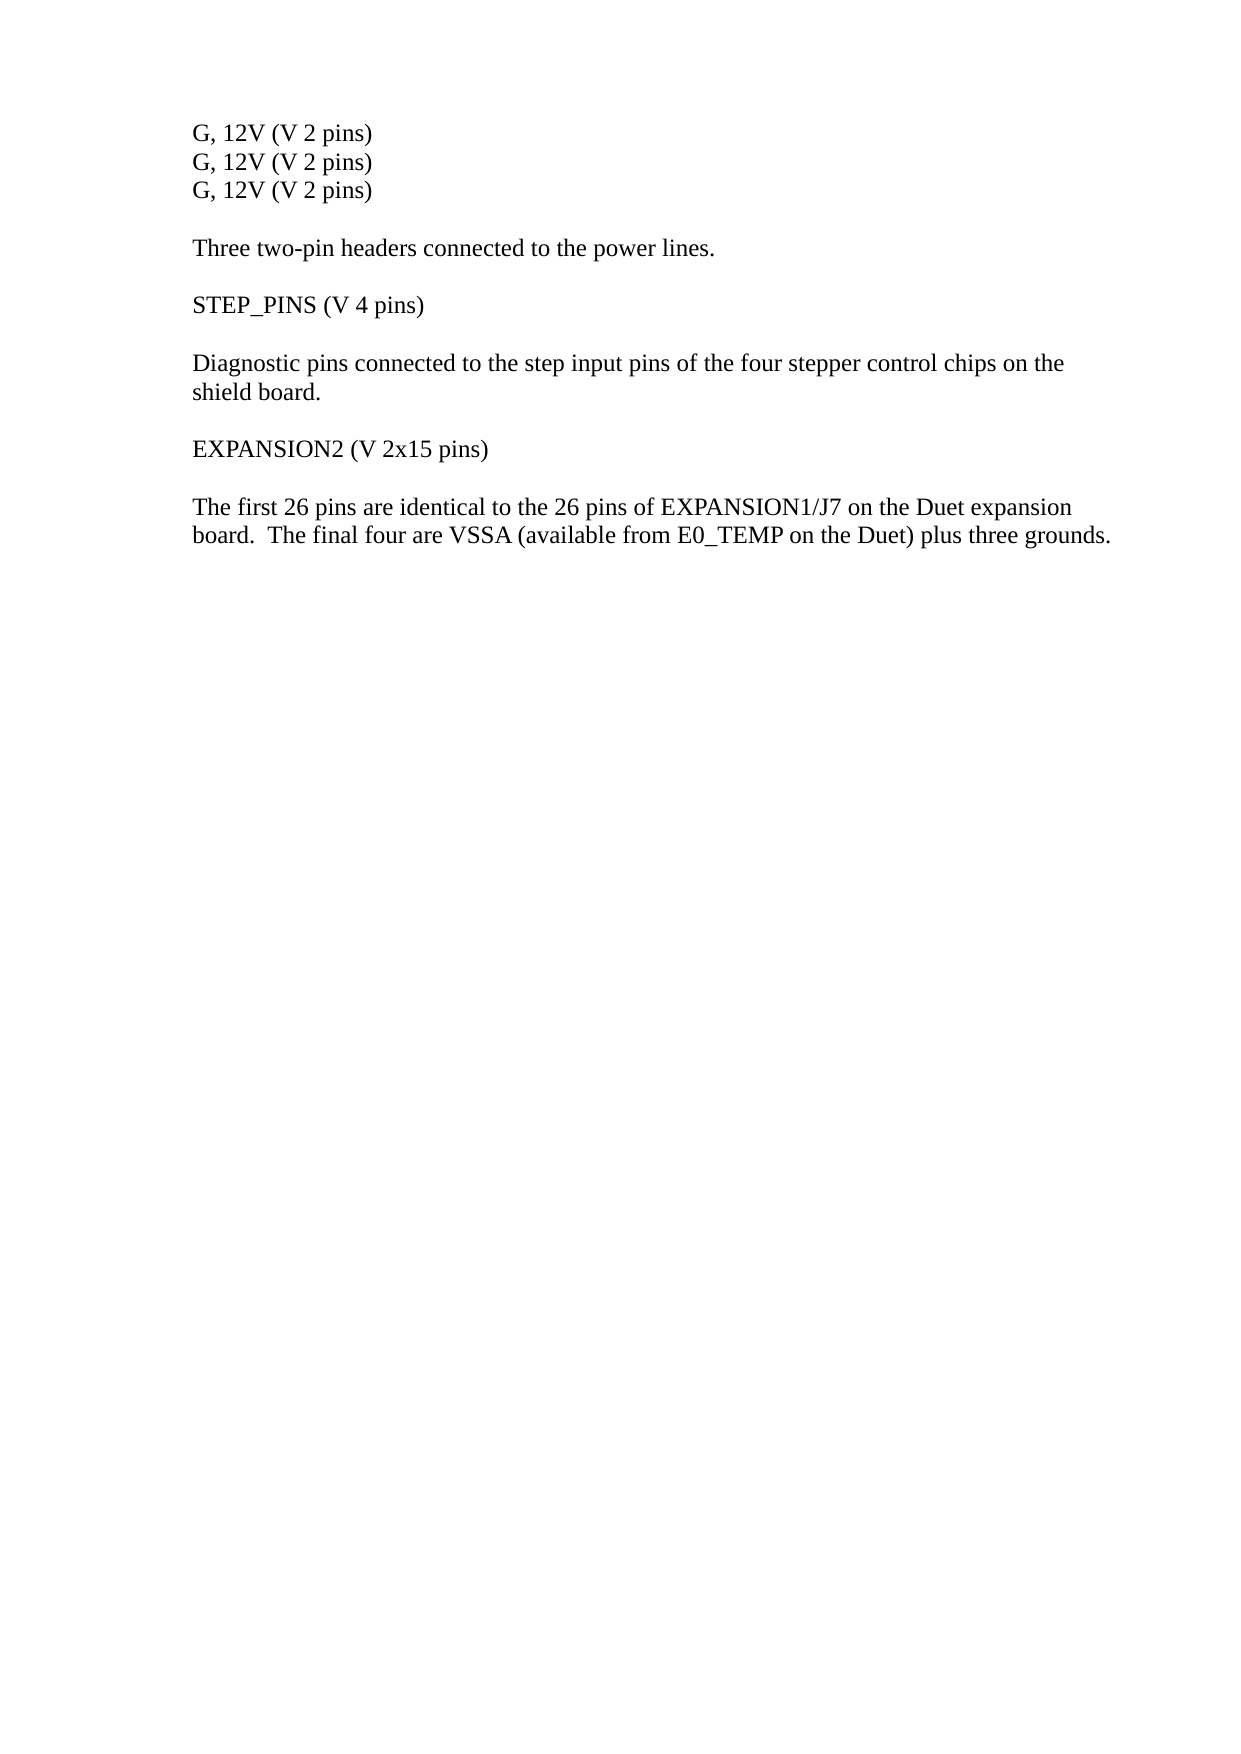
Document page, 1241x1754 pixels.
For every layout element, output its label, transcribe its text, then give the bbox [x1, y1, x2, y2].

text G, 12V (V 2 pins) [192, 118, 1122, 147]
text Three two-pin headers connected to the power lines. [192, 233, 1122, 262]
text Diagnostic pins connected to the step input pins of the four stepper control chips on the shield board. [192, 348, 1122, 406]
text EXPANSION2 (V 2x15 pins) [192, 434, 1122, 463]
text G, 12V (V 2 pins) [192, 147, 1122, 176]
text The first 26 pins are identical to the 26 pins of EXPANSION1/J7 on the Duet expansion board. The final four are VSSA (available from E0_TEMP on the Duet) plus three grounds. [192, 492, 1122, 549]
text G, 12V (V 2 pins) [192, 176, 1122, 204]
text STEP_PINS (V 4 pins) [192, 291, 1122, 319]
